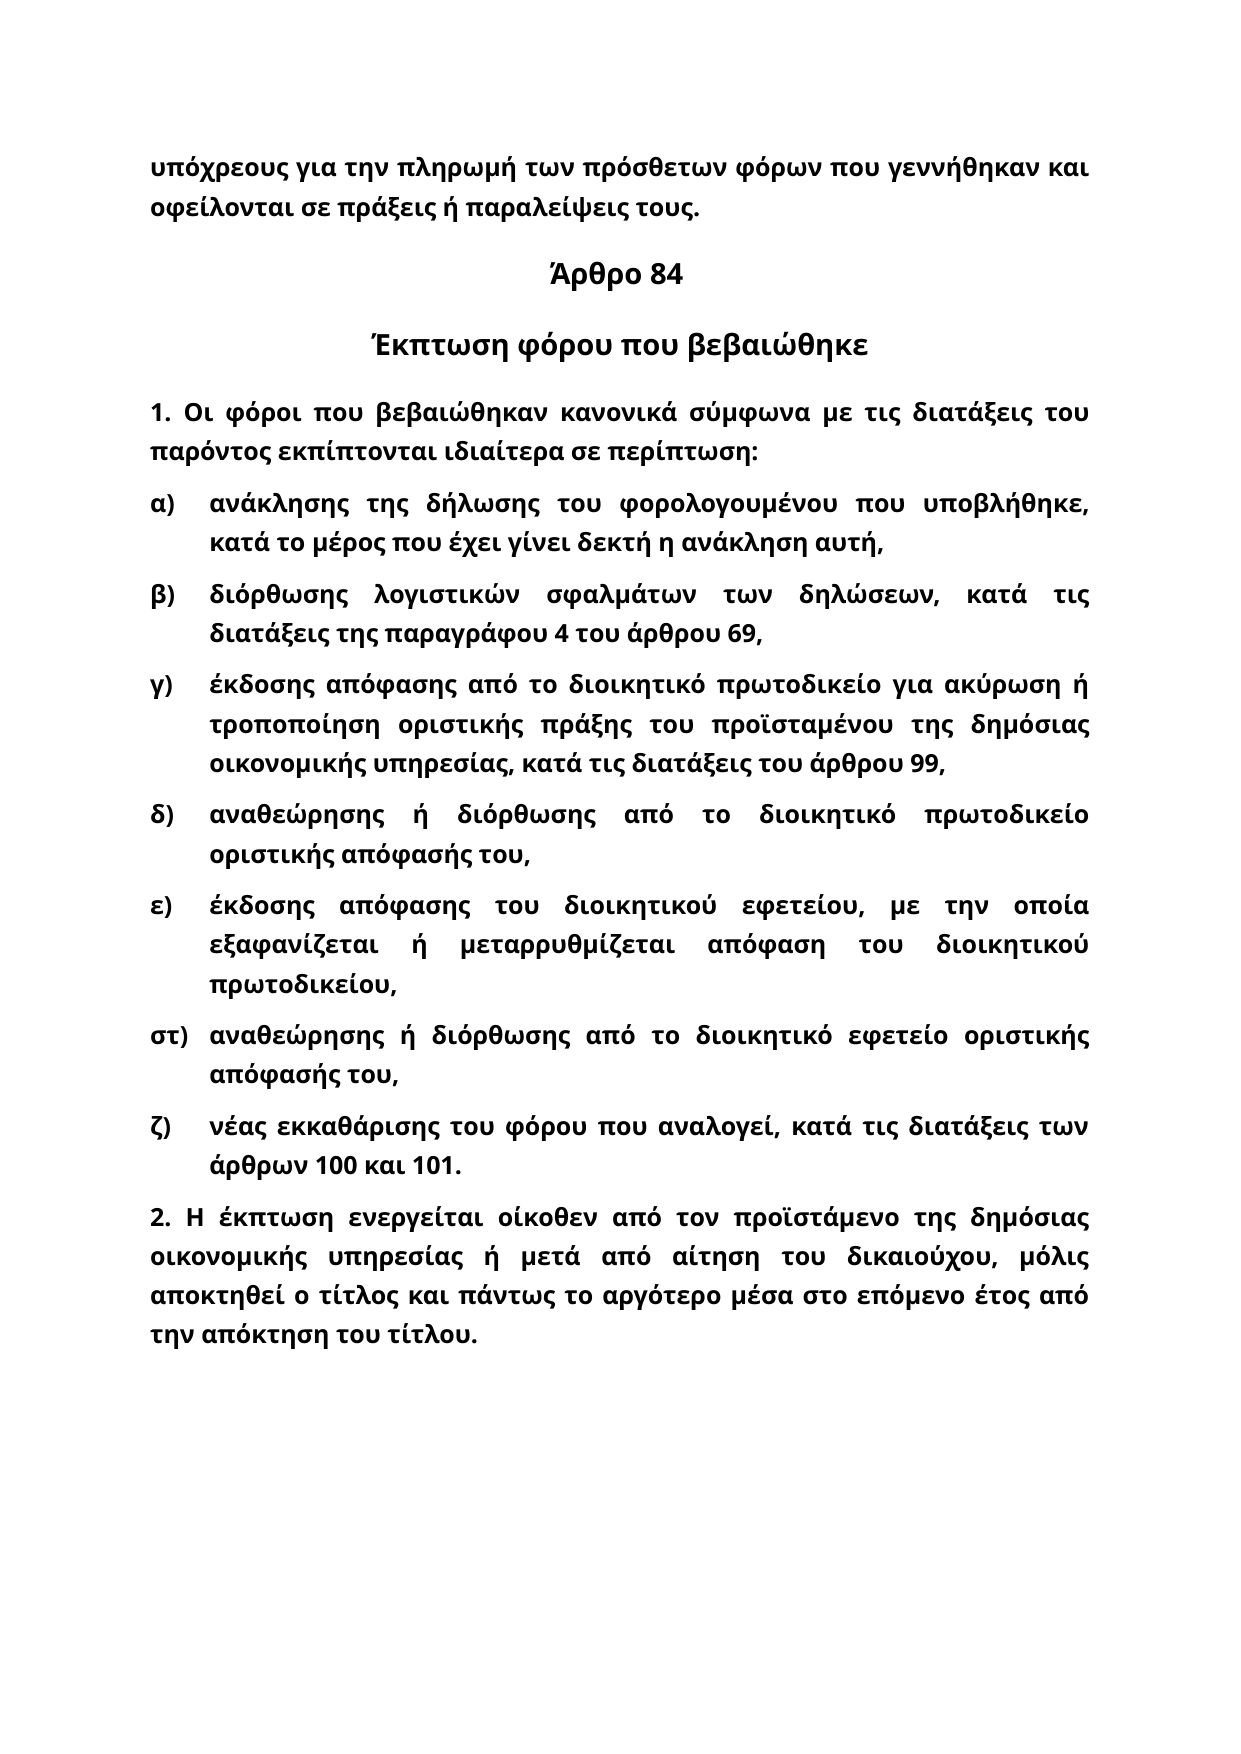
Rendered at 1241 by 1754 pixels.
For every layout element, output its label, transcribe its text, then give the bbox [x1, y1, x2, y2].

text υπόχρεους για την πληρωμή των πρόσθετων φόρων που γεννήθηκαν και οφείλονται σε πράξεις ή παραλείψεις τους. [150, 150, 1090, 223]
subtitle Άρθρο 84 [150, 253, 1090, 293]
list δ) αναθεώρησης ή διόρθωσης από το διοικητικό πρωτοδικείο οριστικής απόφασής του, [150, 797, 1090, 870]
list στ) αναθεώρησης ή διόρθωσης από το διοικητικό εφετείο οριστικής απόφασής του, [150, 1018, 1090, 1091]
list γ) έκδοσης απόφασης από το διοικητικό πρωτοδικείο για ακύρωση ή τροποποίηση οριστικής πράξης του προϊσταμένου της δημόσιας οικονομικής υπηρεσίας, κατά τις διατάξεις του άρθρου 99, [150, 667, 1090, 779]
subtitle Έκπτωση φόρου που βεβαιώθηκε [150, 324, 1090, 364]
list ε) έκδοσης απόφασης του διοικητικού εφετείου, με την οποία εξαφανίζεται ή μεταρρυθμίζεται απόφαση του διοικητικού πρωτοδικείου, [150, 888, 1090, 1000]
list β) διόρθωσης λογιστικών σφαλμάτων των δηλώσεων, κατά τις διατάξεις της παραγράφου 4 του άρθρου 69, [150, 576, 1090, 649]
list α) ανάκλησης της δήλωσης του φορολογουμένου που υποβλήθηκε, κατά το μέρος που έχει γίνει δεκτή η ανάκληση αυτή, [150, 485, 1090, 559]
text 1. Οι φόροι που βεβαιώθηκαν κανονικά σύμφωνα με τις διατάξεις του παρόντος εκπίπτονται ιδιαίτερα σε περίπτωση: [150, 394, 1090, 468]
text 2. Η έκπτωση ενεργείται οίκοθεν από τον προϊστάμενο της δημόσιας οικονομικής υπηρεσίας ή μετά από αίτηση του δικαιούχου, μόλις αποκτηθεί ο τίτλος και πάντως το αργότερο μέσα στο επόμενο έτος από την απόκτηση του τίτλου. [150, 1199, 1090, 1351]
list ζ) νέας εκκαθάρισης του φόρου που αναλογεί, κατά τις διατάξεις των άρθρων 100 και 101. [150, 1109, 1090, 1182]
